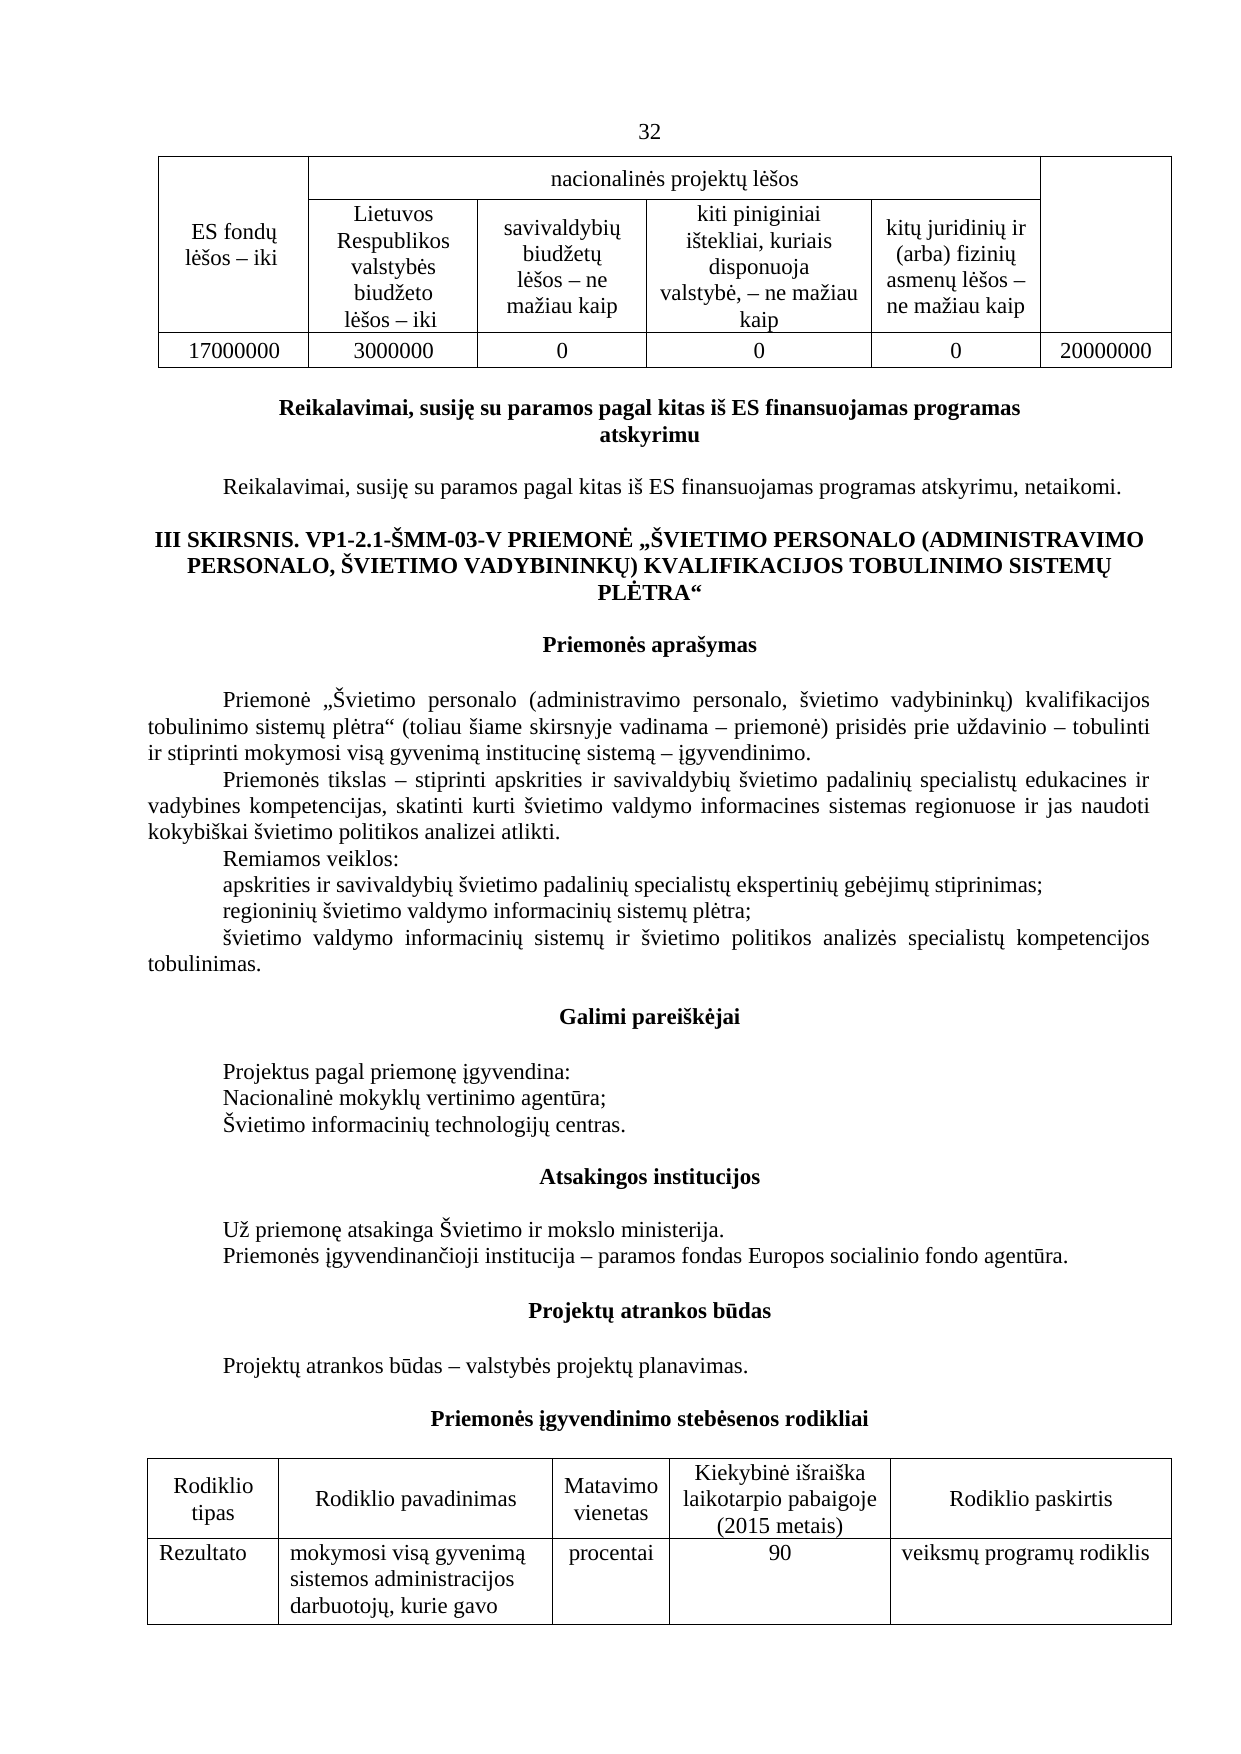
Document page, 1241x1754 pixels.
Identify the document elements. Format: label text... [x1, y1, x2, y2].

text Reikalavimai, susiję su paramos pagal kitas iš ES finansuojamas programas atskyrimu, netaikomi. [148, 473, 1152, 500]
table_cell Lietuvos Respublikos valstybės biudžeto lėšos – iki [309, 200, 477, 332]
table_header Kiekybinė išraiška laikotarpio pabaigoje (2015 metais) [670, 1459, 890, 1538]
text Priemonės įgyvendinančioji institucija – paramos fondas Europos socialinio fondo agentūra. [148, 1242, 1152, 1269]
table_cell 0 [647, 333, 871, 367]
text apskrities ir savivaldybių švietimo padalinių specialistų ekspertinių gebėjimų stiprinimas; [148, 871, 1152, 897]
table_cell 0 [872, 333, 1040, 367]
table_cell 90 [670, 1539, 890, 1624]
table_cell mokymosi visą gyvenimą sistemos administracijos darbuotojų, kurie gavo [279, 1539, 552, 1624]
text Atsakingos institucijos [148, 1163, 1152, 1190]
text Projektus pagal priemonę įgyvendina: [148, 1058, 1152, 1084]
table_cell 20000000 [1041, 333, 1171, 367]
table_cell kitų juridinių ir (arba) fizinių asmenų lėšos – ne mažiau kaip [872, 200, 1040, 332]
text Švietimo informacinių technologijų centras. [148, 1111, 1152, 1137]
text Projektų atrankos būdas – valstybės projektų planavimas. [185, 1353, 1152, 1379]
table_cell 17000000 [159, 333, 308, 367]
table_cell savivaldybių biudžetų lėšos – ne mažiau kaip [478, 200, 646, 332]
text Galimi pareiškėjai [148, 1003, 1152, 1029]
text Priemonės tikslas – stiprinti apskrities ir savivaldybių švietimo padalinių specialistų edukacines ir vadybines kompetencijas, skatinti kurti švietimo valdymo informacines sistemas regionuose ir jas naudoti kokybiškai švietimo politikos analizei atlikti. [148, 766, 1152, 845]
text švietimo valdymo informacinių sistemų ir švietimo politikos analizės specialistų kompetencijos tobulinimas. [148, 924, 1152, 976]
text Projektų atrankos būdas [148, 1297, 1152, 1324]
table_cell veiksmų programų rodiklis [891, 1539, 1171, 1624]
table_cell procentai [553, 1539, 669, 1624]
text Priemonės aprašymas [148, 631, 1152, 658]
text Nacionalinė mokyklų vertinimo agentūra; [148, 1084, 1152, 1111]
text Priemonės įgyvendinimo stebėsenos rodikliai [148, 1405, 1152, 1432]
table_cell Rezultato [148, 1539, 278, 1624]
table_cell kiti piniginiai ištekliai, kuriais disponuoja valstybė, – ne mažiau kaip [647, 200, 871, 332]
table_header Matavimo vienetas [553, 1459, 669, 1538]
table_header [1041, 157, 1171, 332]
table_header Rodiklio pavadinimas [279, 1459, 552, 1538]
table_cell nacionalinės projektų lėšos [309, 157, 1040, 199]
table_header Rodiklio tipas [148, 1459, 278, 1538]
text Remiamos veiklos: [148, 845, 1152, 871]
text Už priemonę atsakinga Švietimo ir mokslo ministerija. [148, 1216, 1152, 1242]
table_cell 3000000 [309, 333, 477, 367]
text Reikalavimai, susiję su paramos pagal kitas iš ES finansuojamas programas atskyrimu [148, 394, 1152, 447]
table_cell 0 [478, 333, 646, 367]
table_header Rodiklio paskirtis [891, 1459, 1171, 1538]
subtitle III SKIRSNIS. VP1-2.1-ŠMM-03-V PRIEMONĖ „ŠVIETIMO PERSONALO (ADMINISTRAVIMO PERSONALO, ŠVIETIMO VADYBININKŲ) KVALIFIKACIJOS TOBULINIMO SISTEMŲ PLĖTRA“ [148, 526, 1152, 605]
text Priemonė „Švietimo personalo (administravimo personalo, švietimo vadybininkų) kvalifikacijos tobulinimo sistemų plėtra“ (toliau šiame skirsnyje vadinama – priemonė) prisidės prie uždavinio – tobulinti ir stiprinti mokymosi visą gyvenimą institucinę sistemą – įgyvendinimo. [148, 687, 1152, 766]
text regioninių švietimo valdymo informacinių sistemų plėtra; [148, 897, 1152, 924]
table_cell ES fondų lėšos – iki [159, 157, 308, 332]
